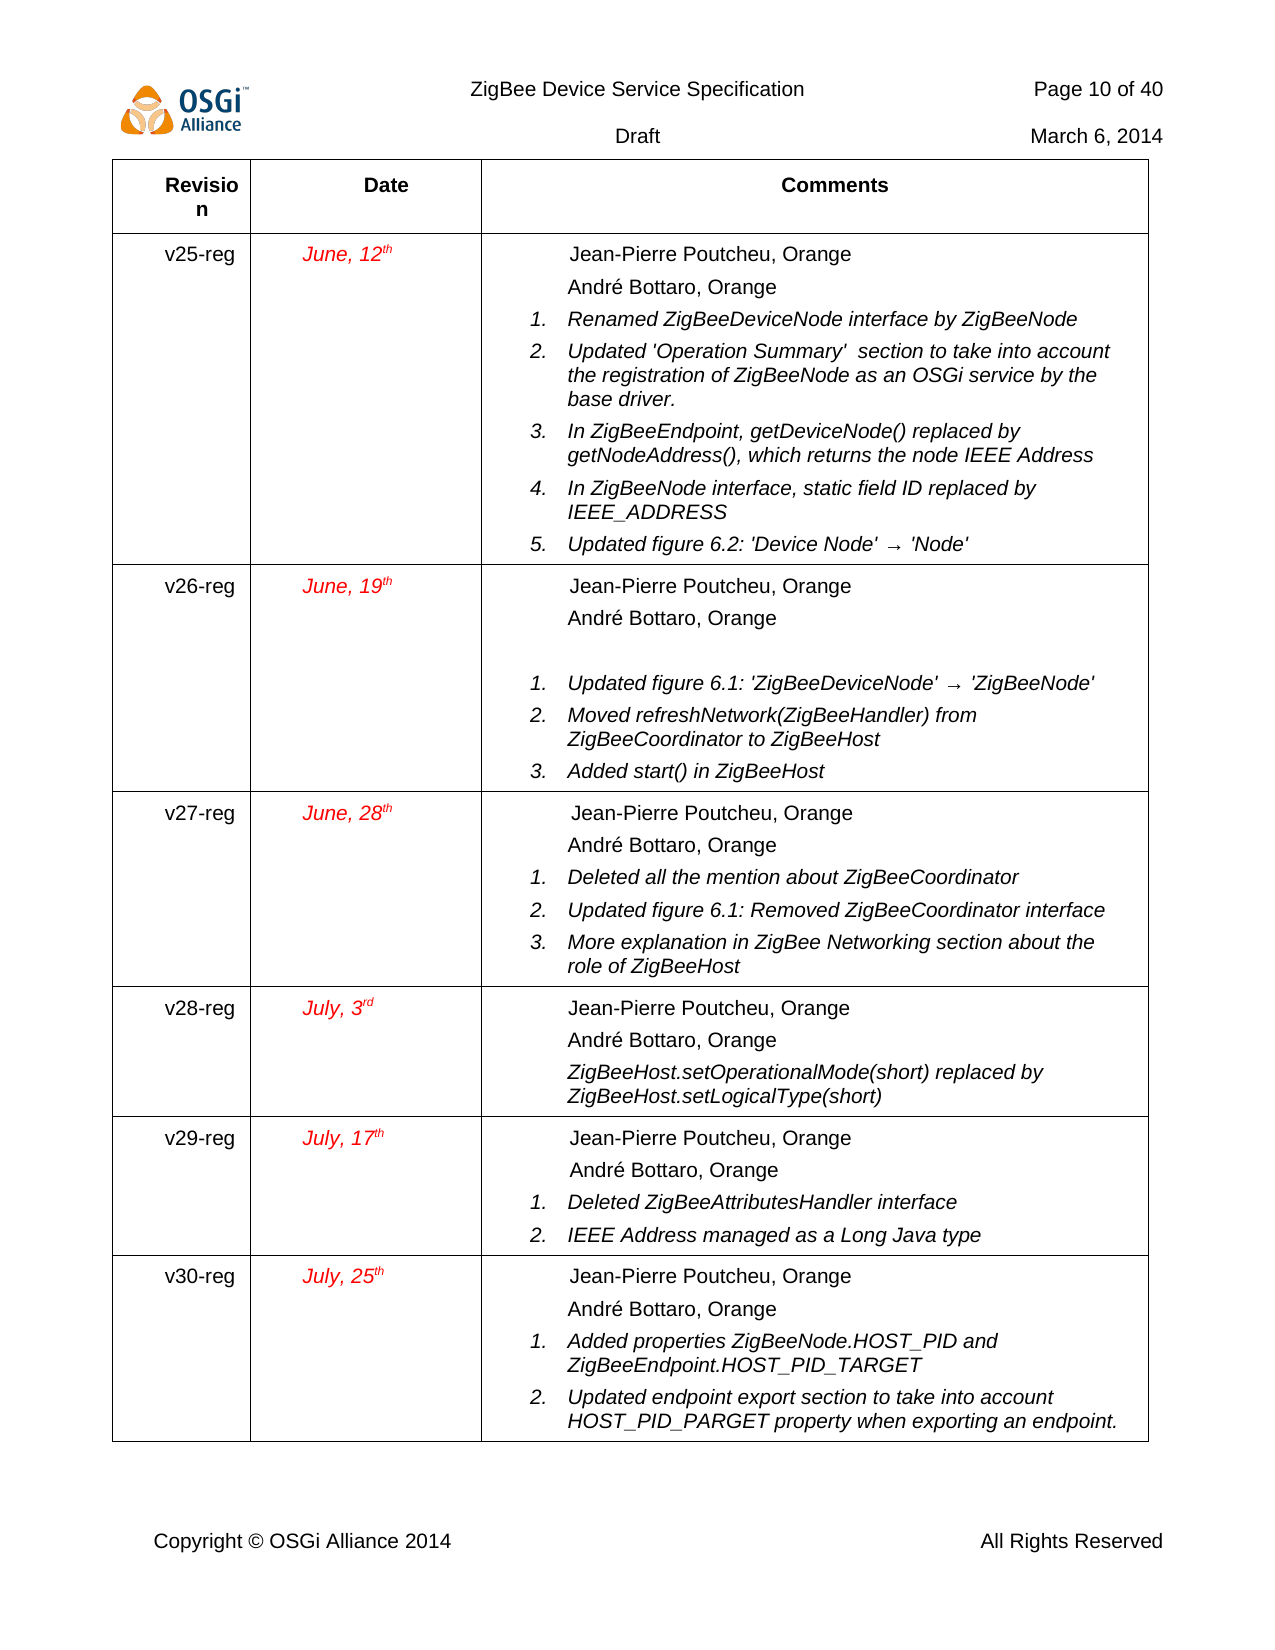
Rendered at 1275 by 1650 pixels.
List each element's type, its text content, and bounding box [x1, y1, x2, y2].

table_cell June, 12th [251, 234, 481, 564]
table_cell Jean-Pierre Poutcheu, Orange André Bottaro, Orange Deleted all the mention about ZigBeeCoordinator Updated figure 6.1: Removed ZigBeeCoordinator interface More explanation in ZigBee Networking section about the role of ZigBeeHost [482, 792, 1148, 986]
table_header Revision [113, 160, 250, 233]
table_cell July, 17th [251, 1117, 481, 1255]
table_cell Jean-Pierre Poutcheu, Orange André Bottaro, Orange Updated figure 6.1: 'ZigBeeDeviceNode' → 'ZigBeeNode' Moved refreshNetwork(ZigBeeHandler) from ZigBeeCoordinator to ZigBeeHost Added start() in ZigBeeHost [482, 565, 1148, 791]
table_cell June, 19th [251, 565, 481, 791]
table_cell June, 28th [251, 792, 481, 986]
table_cell v26-reg [113, 565, 250, 791]
table_cell v27-reg [113, 792, 250, 986]
table_cell v30-reg [113, 1256, 250, 1441]
table_cell v25-reg [113, 234, 250, 564]
table_cell Jean-Pierre Poutcheu, Orange André Bottaro, Orange ZigBeeHost.setOperationalMode(short) replaced by ZigBeeHost.setLogicalType(short) [482, 987, 1148, 1116]
table_header Date [251, 160, 481, 233]
table_cell July, 25th [251, 1256, 481, 1441]
table_header Comments [482, 160, 1148, 233]
table_cell July, 3rd [251, 987, 481, 1116]
table_cell Jean-Pierre Poutcheu, Orange André Bottaro, Orange Renamed ZigBeeDeviceNode interface by ZigBeeNode Updated 'Operation Summary' section to take into account the registration of ZigBeeNode as an OSGi service by the base driver. In ZigBeeEndpoint, getDeviceNode() replaced by getNodeAddress(), which returns the node IEEE Address In ZigBeeNode interface, static field ID replaced by IEEE_ADDRESS Updated figure 6.2: 'Device Node' → 'Node' [482, 234, 1148, 564]
table_cell v29-reg [113, 1117, 250, 1255]
table_cell Jean-Pierre Poutcheu, Orange André Bottaro, Orange Added properties ZigBeeNode.HOST_PID and ZigBeeEndpoint.HOST_PID_TARGET Updated endpoint export section to take into account HOST_PID_PARGET property when exporting an endpoint. [482, 1256, 1148, 1441]
table_cell Jean-Pierre Poutcheu, Orange André Bottaro, Orange Deleted ZigBeeAttributesHandler interface IEEE Address managed as a Long Java type [482, 1117, 1148, 1255]
table_cell v28-reg [113, 987, 250, 1116]
picture [113, 78, 257, 142]
